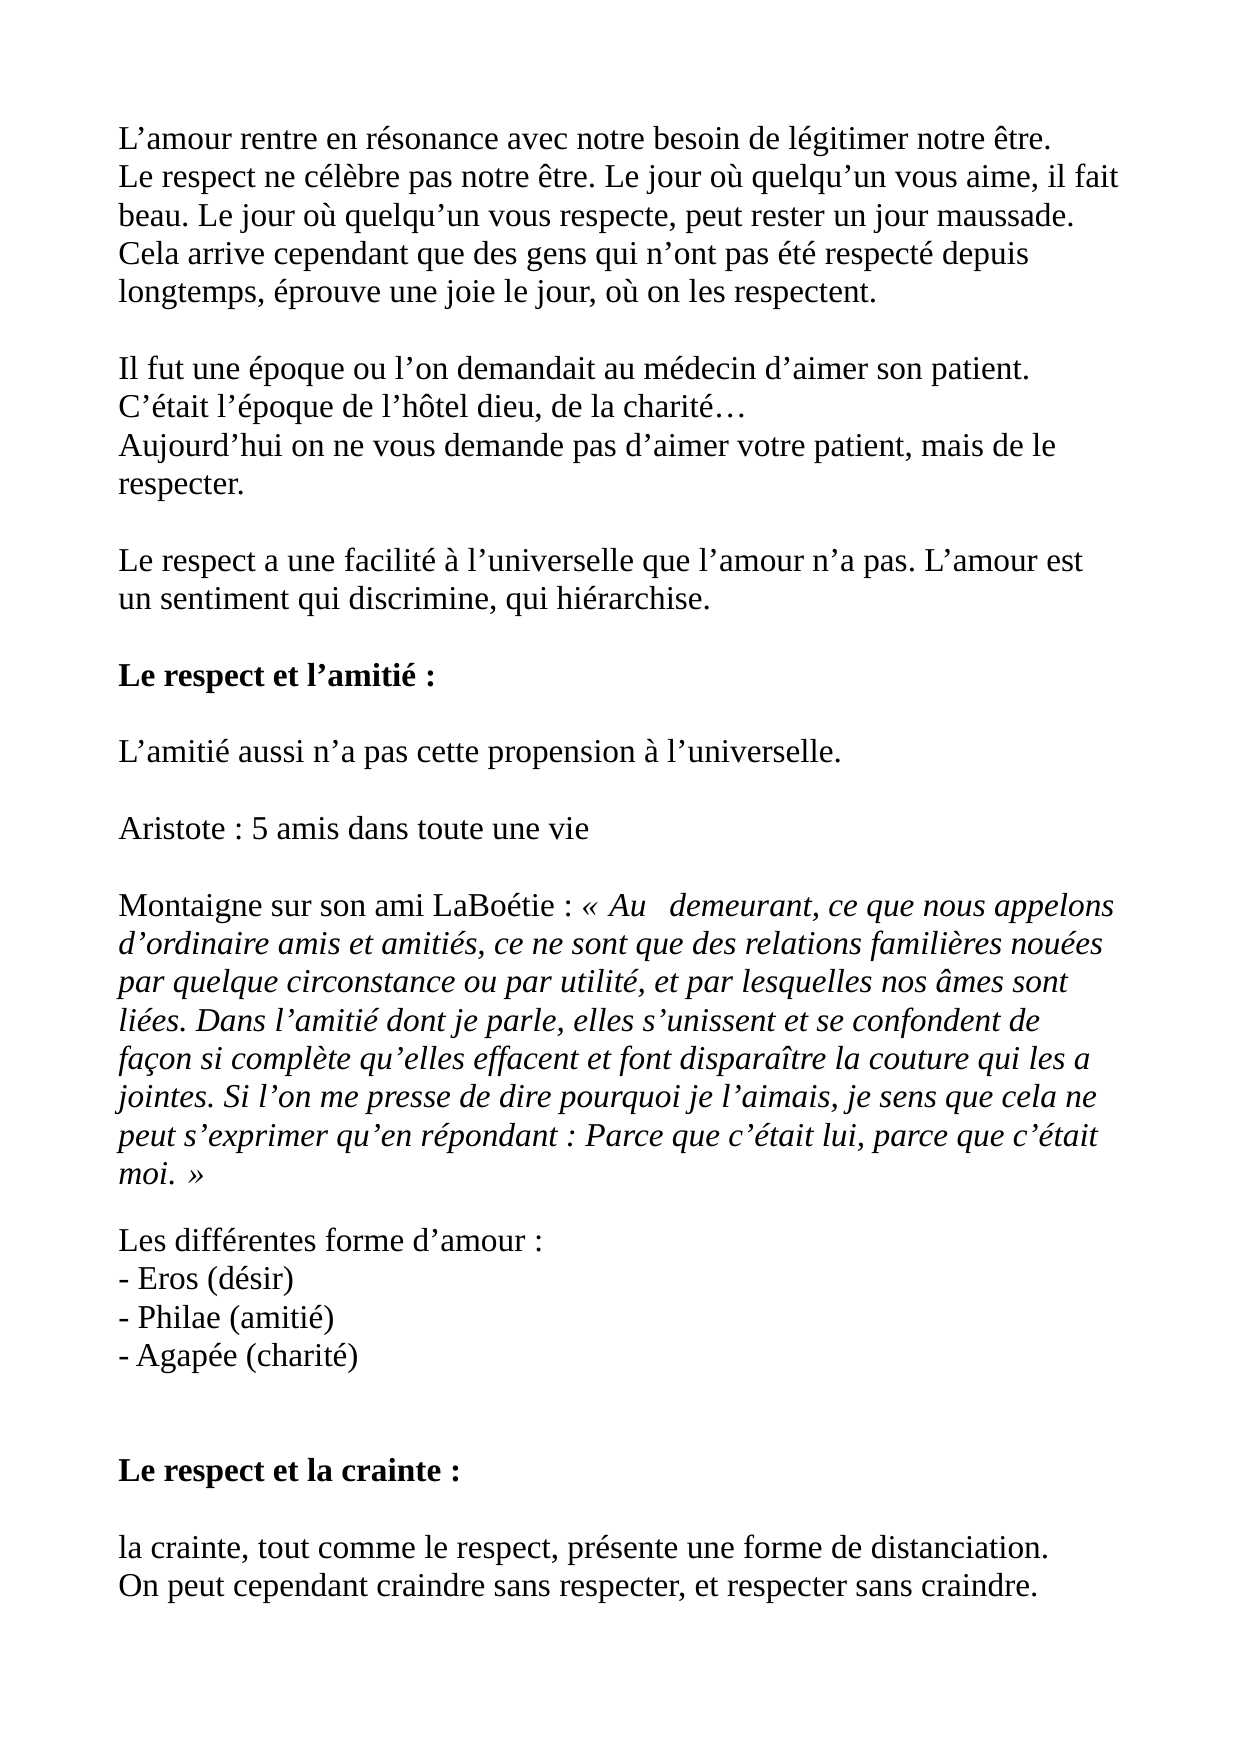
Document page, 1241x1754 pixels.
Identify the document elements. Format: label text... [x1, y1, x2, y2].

text Le respect et l’amitié : [118, 655, 1122, 693]
text Le respect ne célèbre pas notre être. Le jour où quelqu’un vous aime, il fait beau. Le jour où quelqu’un vous respecte, peut rester un jour maussade. [118, 156, 1122, 233]
text Le respect a une facilité à l’universelle que l’amour n’a pas. L’amour est un sentiment qui discrimine, qui hiérarchise. [118, 540, 1122, 616]
text On peut cependant craindre sans respecter, et respecter sans craindre. [118, 1565, 1122, 1603]
text - Philae (amitié) [118, 1297, 1122, 1335]
text L’amour rentre en résonance avec notre besoin de légitimer notre être. [118, 118, 1122, 156]
text - Eros (désir) [118, 1258, 1122, 1297]
text L’amitié aussi n’a pas cette propension à l’universelle. [118, 731, 1122, 770]
text Montaigne sur son ami LaBoétie : « Au demeurant, ce que nous appelons d’ordinaire amis et amitiés, ce ne sont que des relations familières nouées par quelque circonstance ou par utilité, et par lesquelles nos âmes sont liées. Dans l’amitié dont je parle, elles s’unissent et se confondent de façon si complète qu’elles effacent et font disparaître la couture qui les a jointes. Si l’on me presse de dire pourquoi je l’aimais, je sens que cela ne peut s’exprimer qu’en répondant : Parce que c’était lui, parce que c’était moi. » [118, 885, 1122, 1191]
text - Agapée (charité) [118, 1335, 1122, 1373]
text la crainte, tout comme le respect, présente une forme de distanciation. [118, 1527, 1122, 1565]
text Les différentes forme d’amour : [118, 1220, 1122, 1258]
text Aristote : 5 amis dans toute une vie [118, 808, 1122, 846]
text Le respect et la crainte : [118, 1450, 1122, 1488]
text Aujourd’hui on ne vous demande pas d’aimer votre patient, mais de le respecter. [118, 425, 1122, 501]
text Il fut une époque ou l’on demandait au médecin d’aimer son patient. C’était l’époque de l’hôtel dieu, de la charité… [118, 348, 1122, 425]
text Cela arrive cependant que des gens qui n’ont pas été respecté depuis longtemps, éprouve une joie le jour, où on les respectent. [118, 233, 1122, 310]
